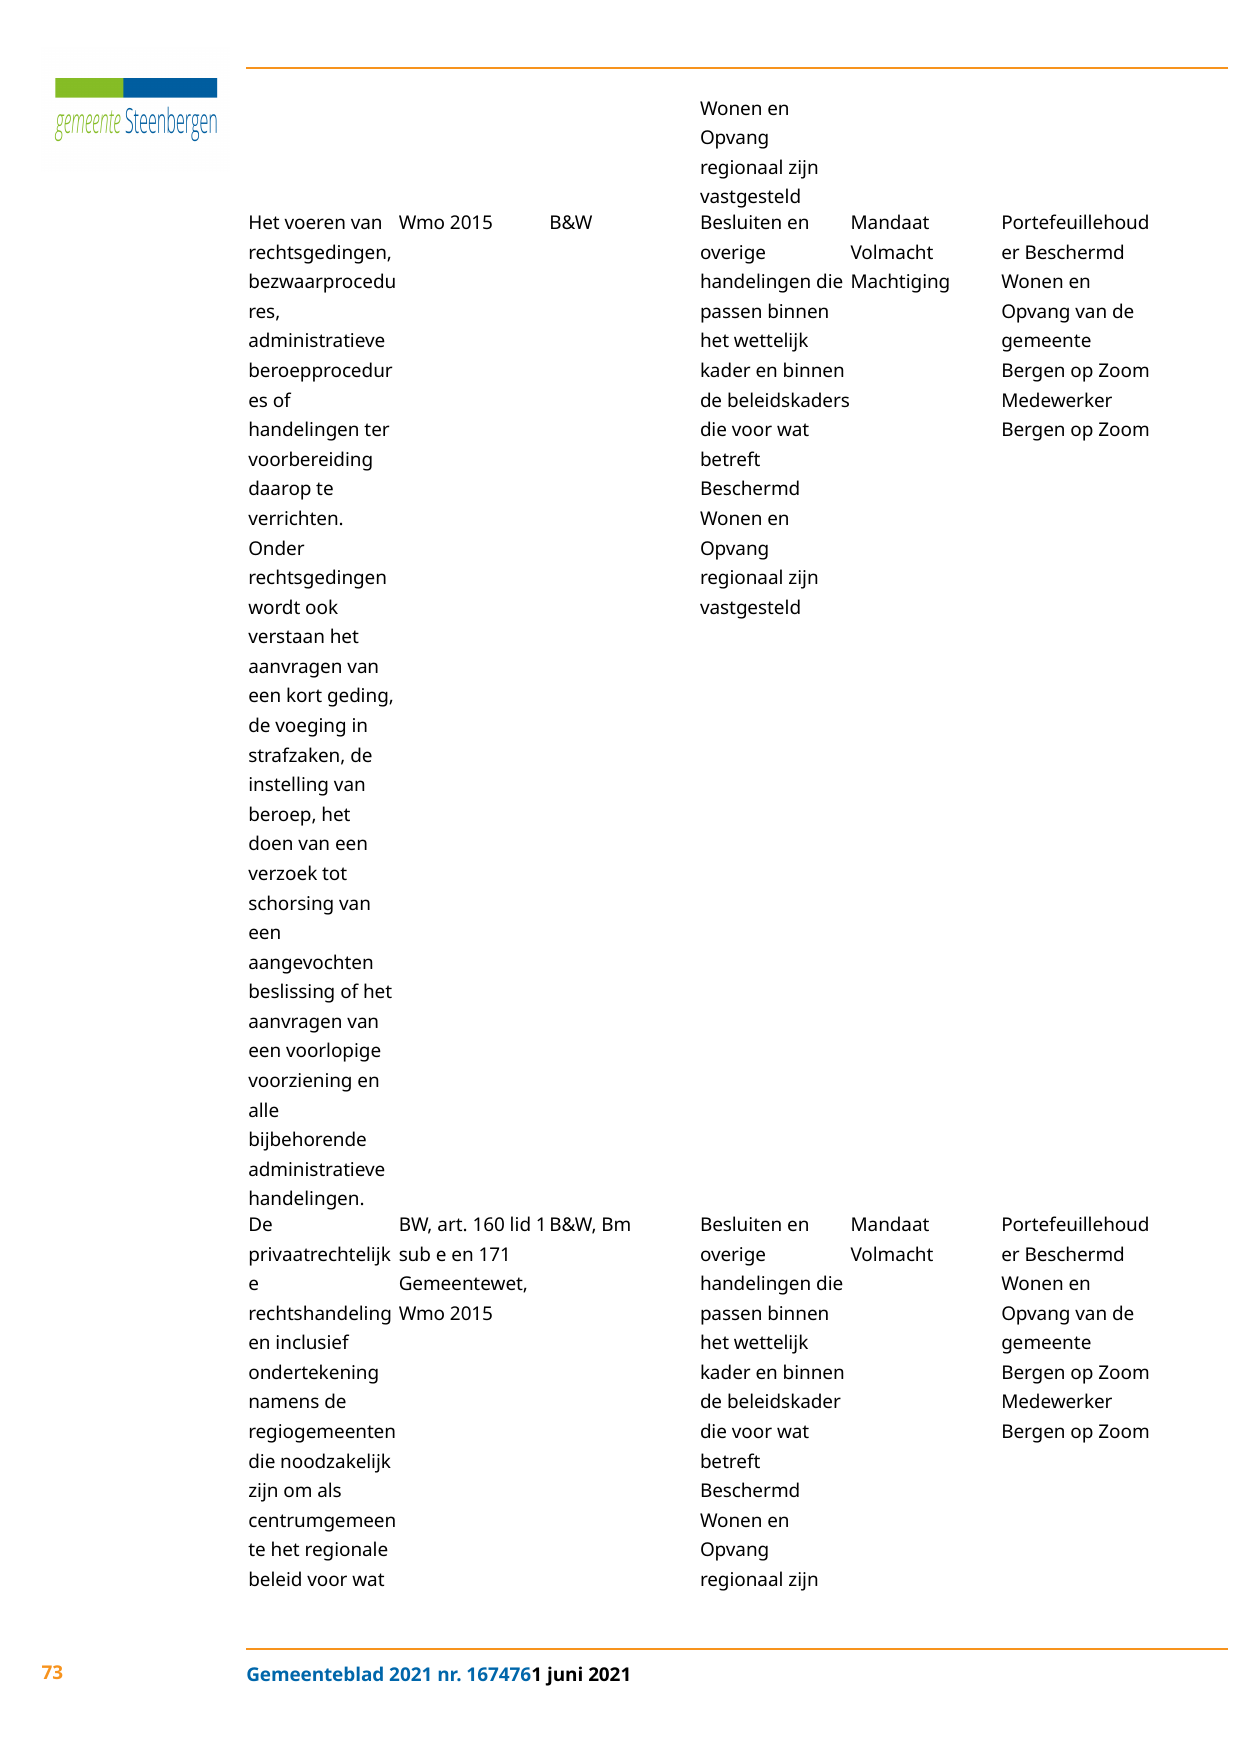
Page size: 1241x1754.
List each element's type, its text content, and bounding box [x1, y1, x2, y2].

table_cell Portefeuillehouder Beschermd Wonen en Opvang van de gemeente Bergen op Zoom Medewerker Bergen op Zoom [1001, 209, 1152, 1211]
table_cell [850, 95, 1001, 209]
table_cell De privaatrechtelijke rechtshandelingen inclusief ondertekening namens de regiogemeenten die noodzakelijk zijn om als centrumgemeente het regionale beleid voor wat [248, 1211, 398, 1592]
table_cell BW, art. 160 lid 1 sub e en 171 Gemeentewet, Wmo 2015 [399, 1211, 549, 1592]
table_cell B&W [549, 209, 700, 1211]
table_cell [549, 95, 700, 209]
table_cell Wonen en Opvang regionaal zijn vastgesteld [700, 95, 850, 209]
table_cell [399, 95, 549, 209]
table_cell Wmo 2015 [399, 209, 549, 1211]
table_cell Portefeuillehouder Beschermd Wonen en Opvang van de gemeente Bergen op Zoom Medewerker Bergen op Zoom [1001, 1211, 1152, 1592]
table_cell Besluiten en overige handelingen die passen binnen het wettelijk kader en binnen de beleidskaders die voor wat betreft Beschermd Wonen en Opvang regionaal zijn vastgesteld [700, 209, 850, 1211]
table_cell Besluiten en overige handelingen die passen binnen het wettelijk kader en binnen de beleidskader die voor wat betreft Beschermd Wonen en Opvang regionaal zijn [700, 1211, 850, 1592]
table_cell Mandaat Volmacht [850, 1211, 1001, 1592]
table_cell [248, 95, 398, 209]
table_cell B&W, Bm [549, 1211, 700, 1592]
table_cell Het voeren van rechtsgedingen, bezwaarprocedures, administratieve beroepprocedures of handelingen ter voorbereiding daarop te verrichten. Onder rechtsgedingen wordt ook verstaan het aanvragen van een kort geding, de voeging in strafzaken, de instelling van beroep, het doen van een verzoek tot schorsing van een aangevochten beslissing of het aanvragen van een voorlopige voorziening en alle bijbehorende administratieve handelingen. [248, 209, 398, 1211]
table_cell [1001, 95, 1152, 209]
picture [41, 47, 231, 172]
table_cell Mandaat Volmacht Machtiging [850, 209, 1001, 1211]
